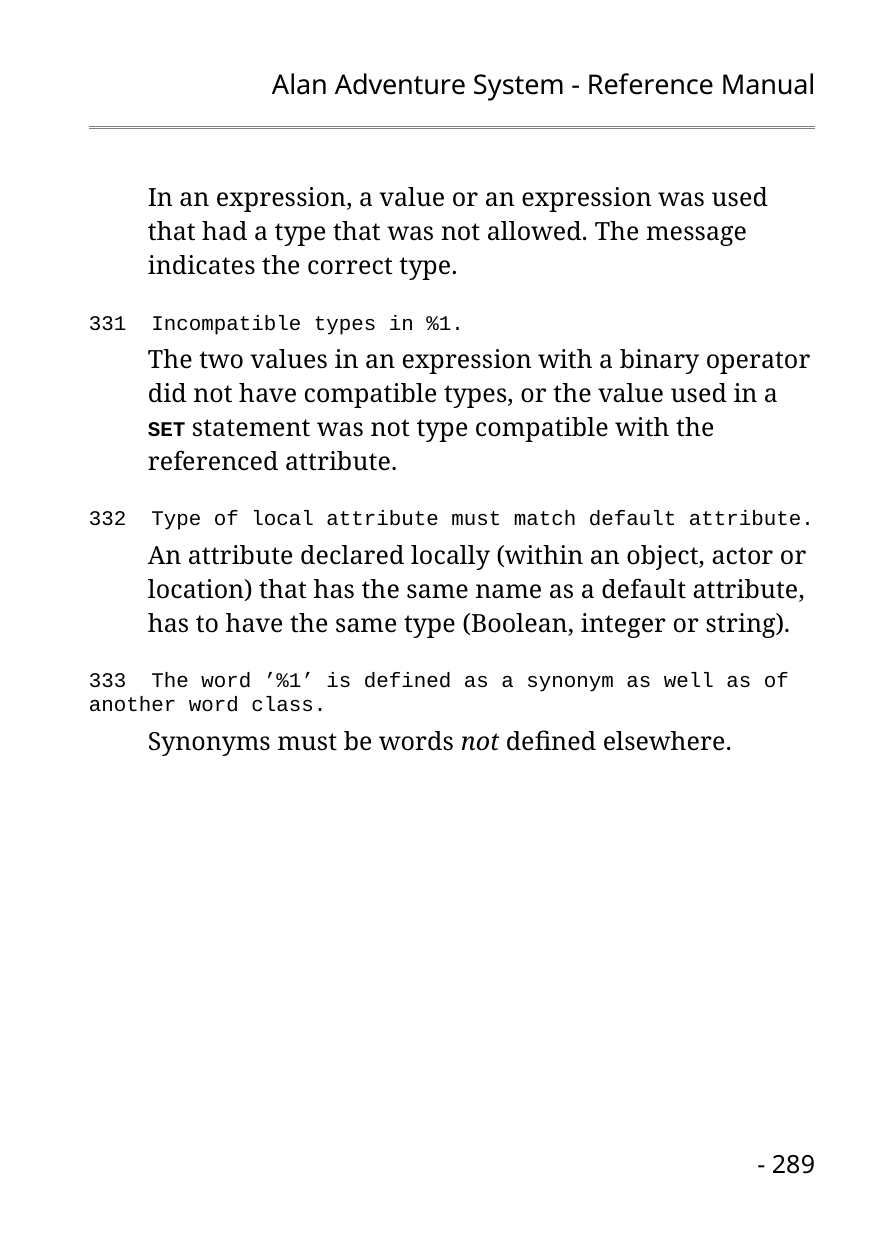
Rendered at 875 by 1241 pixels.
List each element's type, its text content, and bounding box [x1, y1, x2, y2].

text An attribute declared locally (within an object, actor or location) that has the same name as a default attribute, has to have the same type (Boolean, integer or string). [148, 538, 815, 640]
text 332 Type of local attribute must match default attribute. [88, 508, 815, 532]
text 331 Incompatible types in %1. [88, 312, 815, 336]
text Synonyms must be words not defined elsewhere. [148, 724, 815, 758]
text 333 The word ’%1’ is defined as a synonym as well as of another word class. [88, 670, 815, 718]
text In an expression, a value or an expression was used that had a type that was not allowed. The message indicates the correct type. [148, 180, 815, 282]
text The two values in an expression with a binary operator did not have compatible types, or the value used in a SET statement was not type compatible with the referenced attribute. [148, 342, 815, 478]
